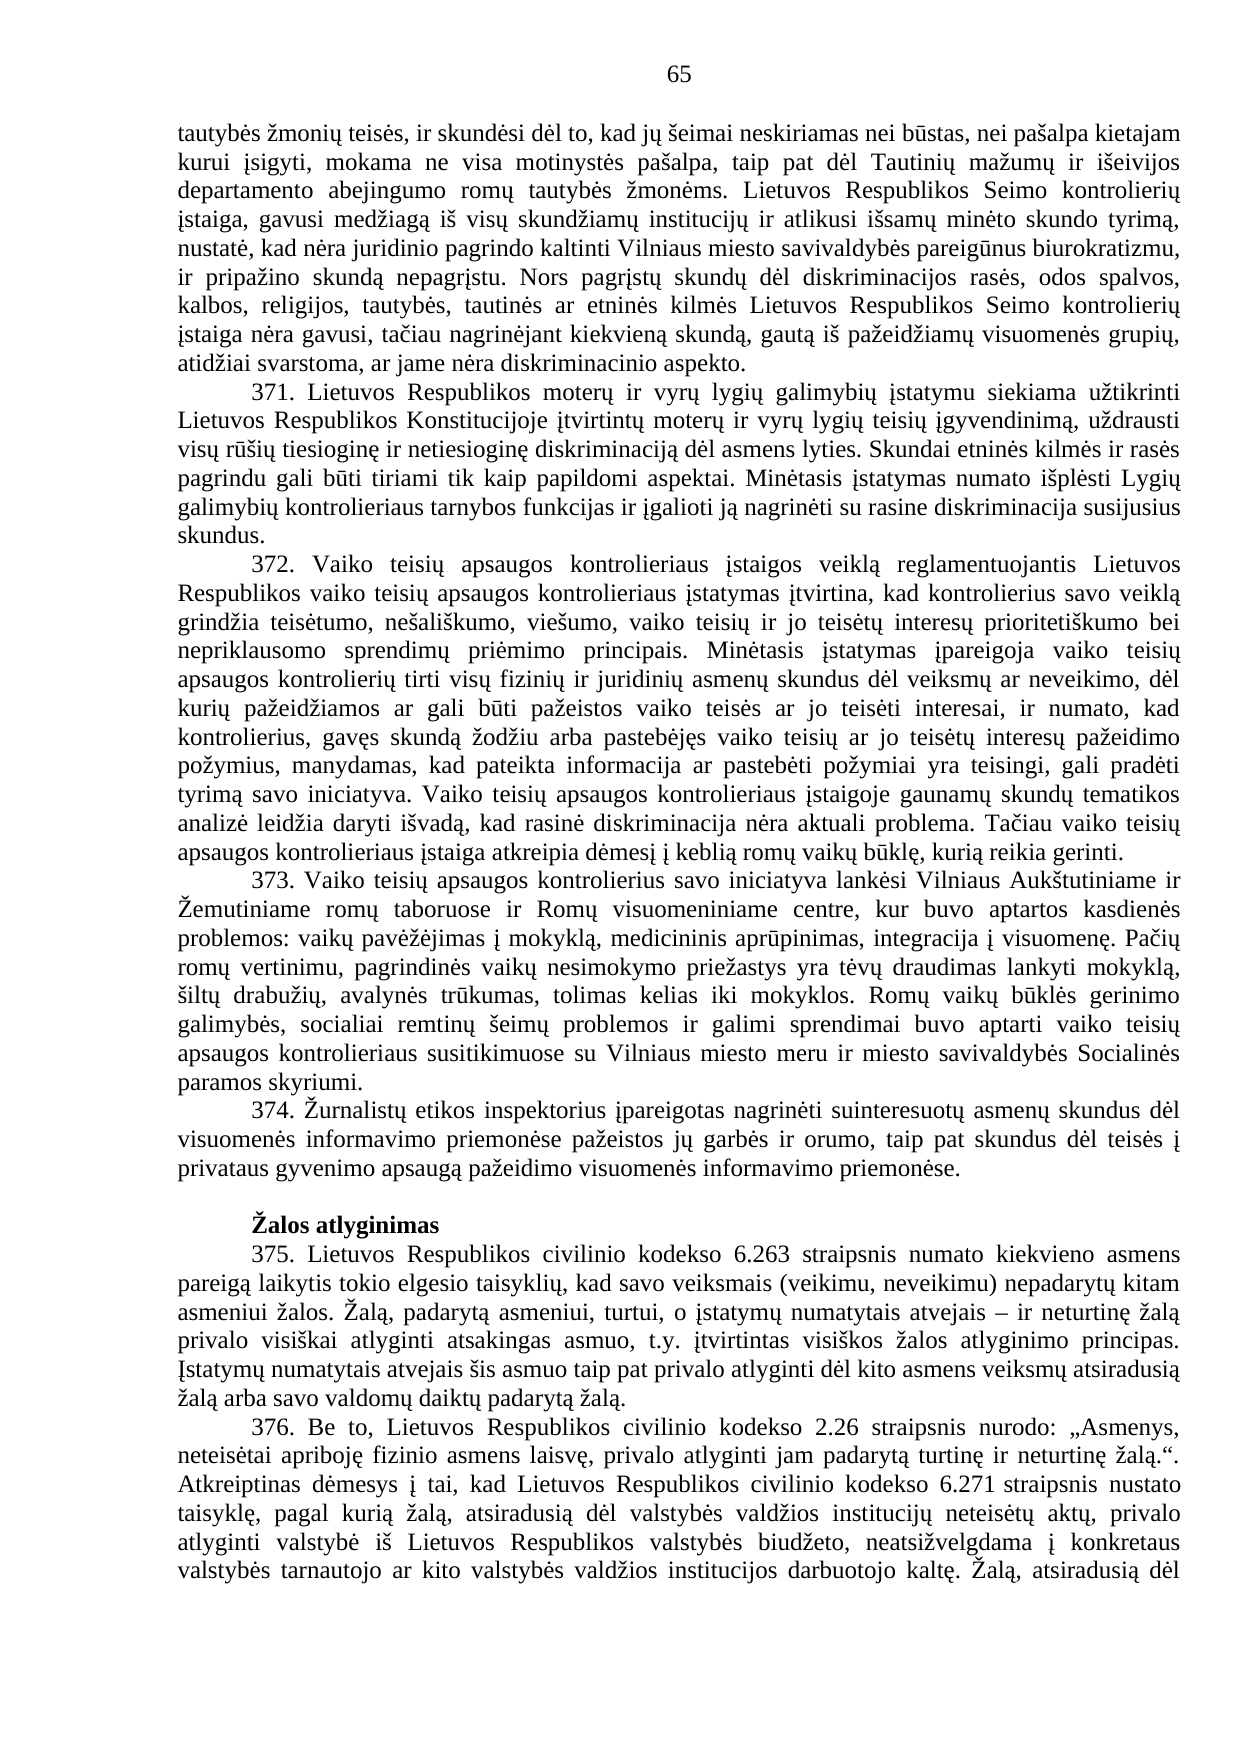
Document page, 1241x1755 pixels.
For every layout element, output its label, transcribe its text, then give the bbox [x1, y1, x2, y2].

text 376. Be to, Lietuvos Respublikos civilinio kodekso 2.26 straipsnis nurodo: „Asmenys, neteisėtai apriboję fizinio asmens laisvę, privalo atlyginti jam padarytą turtinę ir neturtinę žalą.“. Atkreiptinas dėmesys į tai, kad Lietuvos Respublikos civilinio kodekso 6.271 straipsnis nustato taisyklę, pagal kurią žalą, atsiradusią dėl valstybės valdžios institucijų neteisėtų aktų, privalo atlyginti valstybė iš Lietuvos Respublikos valstybės biudžeto, neatsižvelgdama į konkretaus valstybės tarnautojo ar kito valstybės valdžios institucijos darbuotojo kaltę. Žalą, atsiradusią dėl [177, 1412, 1181, 1584]
text 375. Lietuvos Respublikos civilinio kodekso 6.263 straipsnis numato kiekvieno asmens pareigą laikytis tokio elgesio taisyklių, kad savo veiksmais (veikimu, neveikimu) nepadarytų kitam asmeniui žalos. Žalą, padarytą asmeniui, turtui, o įstatymų numatytais atvejais – ir neturtinę žalą privalo visiškai atlyginti atsakingas asmuo, t.y. įtvirtintas visiškos žalos atlyginimo principas. Įstatymų numatytais atvejais šis asmuo taip pat privalo atlyginti dėl kito asmens veiksmų atsiradusią žalą arba savo valdomų daiktų padarytą žalą. [177, 1239, 1181, 1412]
text 373. Vaiko teisių apsaugos kontrolierius savo iniciatyva lankėsi Vilniaus Aukštutiniame ir Žemutiniame romų taboruose ir Romų visuomeniniame centre, kur buvo aptartos kasdienės problemos: vaikų pavėžėjimas į mokyklą, medicininis aprūpinimas, integracija į visuomenę. Pačių romų vertinimu, pagrindinės vaikų nesimokymo priežastys yra tėvų draudimas lankyti mokyklą, šiltų drabužių, avalynės trūkumas, tolimas kelias iki mokyklos. Romų vaikų būklės gerinimo galimybės, socialiai remtinų šeimų problemos ir galimi sprendimai buvo aptarti vaiko teisių apsaugos kontrolieriaus susitikimuose su Vilniaus miesto meru ir miesto savivaldybės Socialinės paramos skyriumi. [177, 866, 1181, 1096]
text tautybės žmonių teisės, ir skundėsi dėl to, kad jų šeimai neskiriamas nei būstas, nei pašalpa kietajam kurui įsigyti, mokama ne visa motinystės pašalpa, taip pat dėl Tautinių mažumų ir išeivijos departamento abejingumo romų tautybės žmonėms. Lietuvos Respublikos Seimo kontrolierių įstaiga, gavusi medžiagą iš visų skundžiamų institucijų ir atlikusi išsamų minėto skundo tyrimą, nustatė, kad nėra juridinio pagrindo kaltinti Vilniaus miesto savivaldybės pareigūnus biurokratizmu, ir pripažino skundą nepagrįstu. Nors pagrįstų skundų dėl diskriminacijos rasės, odos spalvos, kalbos, religijos, tautybės, tautinės ar etninės kilmės Lietuvos Respublikos Seimo kontrolierių įstaiga nėra gavusi, tačiau nagrinėjant kiekvieną skundą, gautą iš pažeidžiamų visuomenės grupių, atidžiai svarstoma, ar jame nėra diskriminacinio aspekto. [177, 118, 1181, 377]
text 371. Lietuvos Respublikos moterų ir vyrų lygių galimybių įstatymu siekiama užtikrinti Lietuvos Respublikos Konstitucijoje įtvirtintų moterų ir vyrų lygių teisių įgyvendinimą, uždrausti visų rūšių tiesioginę ir netiesioginę diskriminaciją dėl asmens lyties. Skundai etninės kilmės ir rasės pagrindu gali būti tiriami tik kaip papildomi aspektai. Minėtasis įstatymas numato išplėsti Lygių galimybių kontrolieriaus tarnybos funkcijas ir įgalioti ją nagrinėti su rasine diskriminacija susijusius skundus. [177, 377, 1181, 549]
text Žalos atlyginimas [177, 1211, 1181, 1239]
text 374. Žurnalistų etikos inspektorius įpareigotas nagrinėti suinteresuotų asmenų skundus dėl visuomenės informavimo priemonėse pažeistos jų garbės ir orumo, taip pat skundus dėl teisės į privataus gyvenimo apsaugą pažeidimo visuomenės informavimo priemonėse. [177, 1096, 1181, 1182]
text 372. Vaiko teisių apsaugos kontrolieriaus įstaigos veiklą reglamentuojantis Lietuvos Respublikos vaiko teisių apsaugos kontrolieriaus įstatymas įtvirtina, kad kontrolierius savo veiklą grindžia teisėtumo, nešališkumo, viešumo, vaiko teisių ir jo teisėtų interesų prioritetiškumo bei nepriklausomo sprendimų priėmimo principais. Minėtasis įstatymas įpareigoja vaiko teisių apsaugos kontrolierių tirti visų fizinių ir juridinių asmenų skundus dėl veiksmų ar neveikimo, dėl kurių pažeidžiamos ar gali būti pažeistos vaiko teisės ar jo teisėti interesai, ir numato, kad kontrolierius, gavęs skundą žodžiu arba pastebėjęs vaiko teisių ar jo teisėtų interesų pažeidimo požymius, manydamas, kad pateikta informacija ar pastebėti požymiai yra teisingi, gali pradėti tyrimą savo iniciatyva. Vaiko teisių apsaugos kontrolieriaus įstaigoje gaunamų skundų tematikos analizė leidžia daryti išvadą, kad rasinė diskriminacija nėra aktuali problema. Tačiau vaiko teisių apsaugos kontrolieriaus įstaiga atkreipia dėmesį į keblią romų vaikų būklę, kurią reikia gerinti. [177, 549, 1181, 866]
